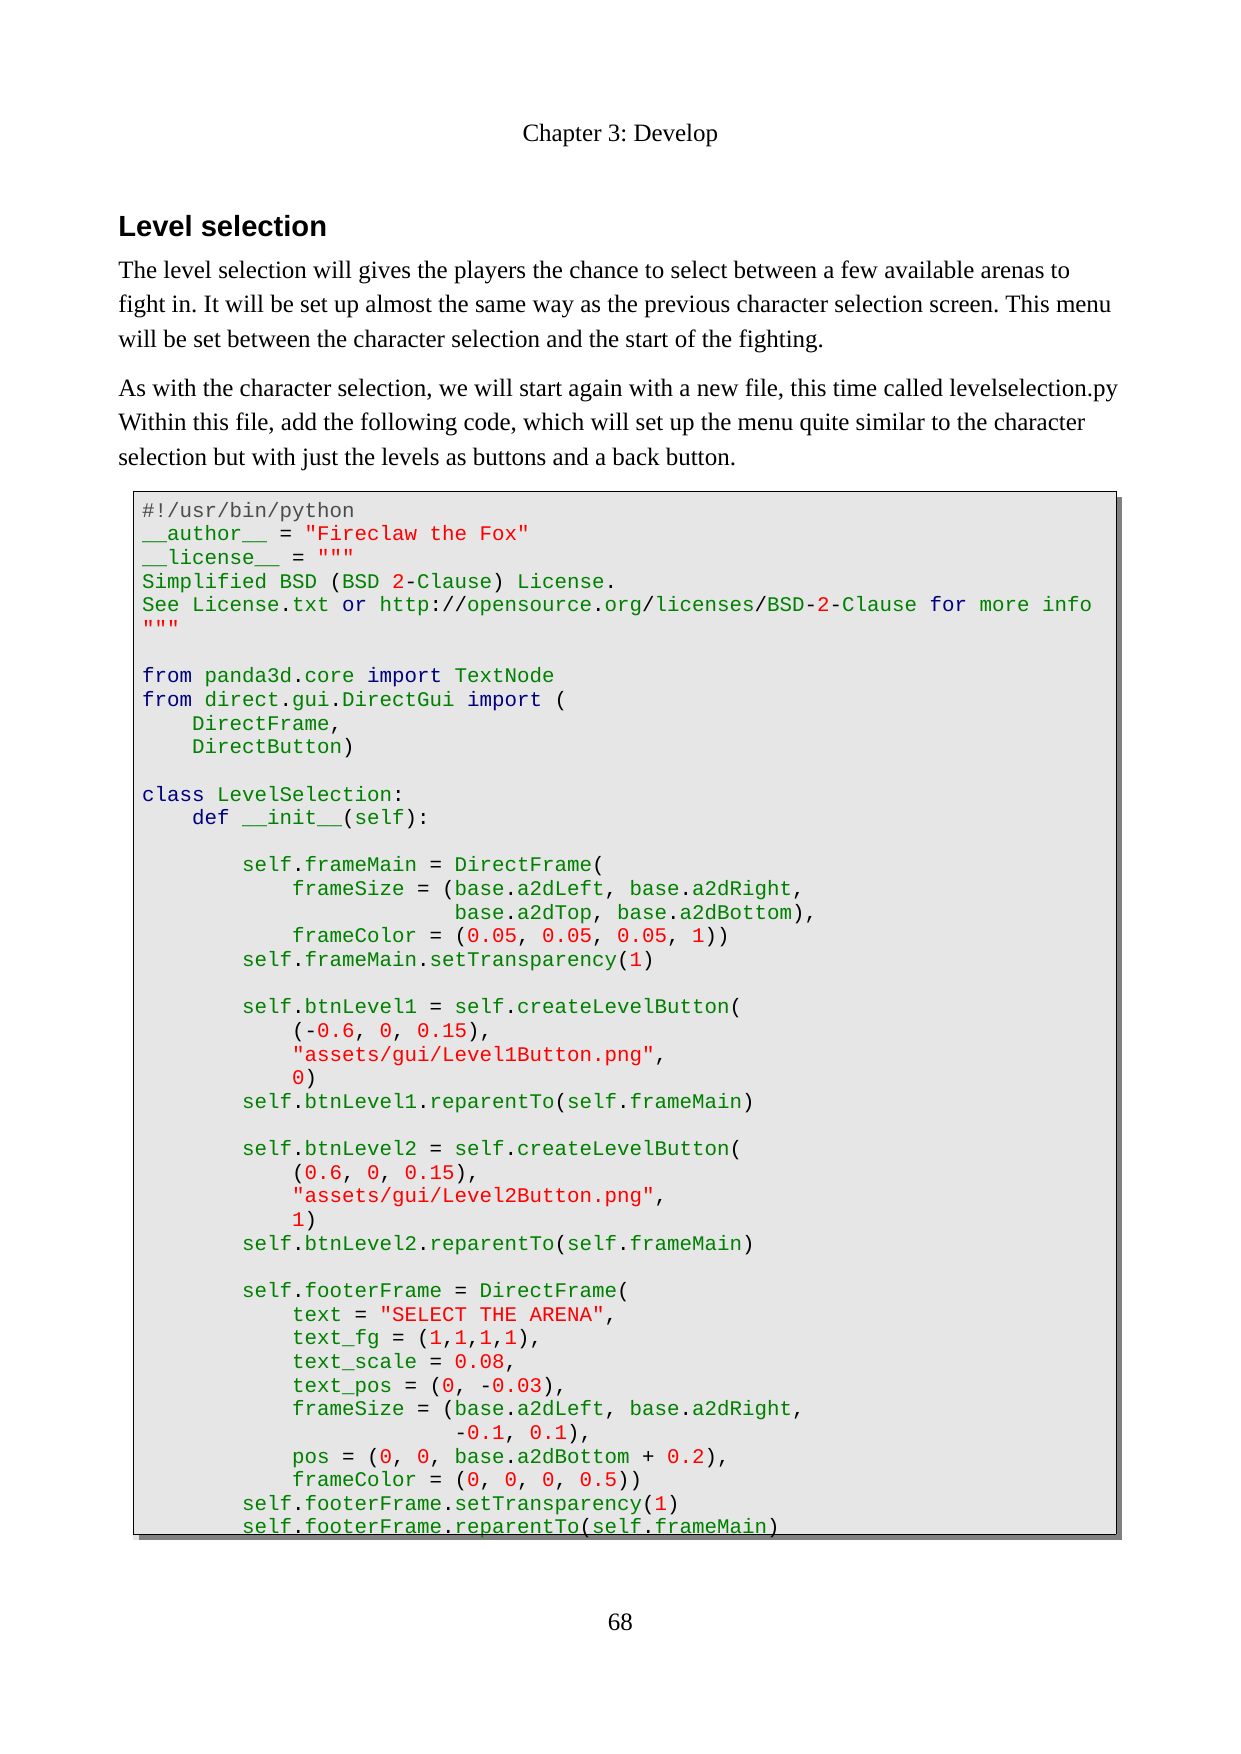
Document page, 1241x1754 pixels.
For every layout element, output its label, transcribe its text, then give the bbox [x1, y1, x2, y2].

text self.frameMain.setTransparency(1) [134, 940, 1116, 964]
text __author__ = "Fireclaw the Fox" [134, 514, 1116, 538]
text 1) [134, 1200, 1116, 1224]
text self.btnLevel2.reparentTo(self.frameMain) [134, 1224, 1116, 1247]
text DirectFrame, [134, 704, 1116, 727]
text class LevelSelection: [134, 774, 1116, 798]
text #!/usr/bin/python [134, 492, 1116, 514]
text text_fg = (1,1,1,1), [134, 1318, 1116, 1342]
text frameSize = (base.a2dLeft, base.a2dRight, [134, 1389, 1116, 1413]
text from direct.gui.DirectGui import ( [134, 680, 1116, 704]
text self.footerFrame.setTransparency(1) [134, 1484, 1116, 1508]
text self.btnLevel1.reparentTo(self.frameMain) [134, 1082, 1116, 1106]
text -0.1, 0.1), [134, 1413, 1116, 1437]
text The level selection will gives the players the chance to select between a few available arenas to fight in. It will be set up almost the same way as the previous character selection screen. This menu will be set between the character selection and the start of the fighting. [118, 255, 1122, 352]
text DirectButton) [134, 727, 1116, 751]
text frameColor = (0.05, 0.05, 0.05, 1)) [134, 916, 1116, 940]
text """ [134, 609, 1116, 633]
text text_pos = (0, -0.03), [134, 1366, 1116, 1389]
text Simplified BSD (BSD 2-Clause) License. [134, 562, 1116, 585]
text "assets/gui/Level1Button.png", [134, 1035, 1116, 1058]
text self.btnLevel2 = self.createLevelButton( [134, 1129, 1116, 1153]
text frameColor = (0, 0, 0, 0.5)) [134, 1460, 1116, 1484]
text See License.txt or http://opensource.org/licenses/BSD-2-Clause for more info [134, 585, 1116, 609]
text pos = (0, 0, base.a2dBottom + 0.2), [134, 1437, 1116, 1460]
text __license__ = """ [134, 538, 1116, 562]
text "assets/gui/Level2Button.png", [134, 1177, 1116, 1200]
text (-0.6, 0, 0.15), [134, 1011, 1116, 1035]
text base.a2dTop, base.a2dBottom), [134, 893, 1116, 916]
text text_scale = 0.08, [134, 1342, 1116, 1366]
text 0) [134, 1058, 1116, 1082]
text As with the character selection, we will start again with a new file, this time called levelselection.py Within this file, add the following code, which will set up the menu quite similar to the character selection but with just the levels as buttons and a back button. [118, 373, 1122, 471]
text (0.6, 0, 0.15), [134, 1153, 1116, 1177]
text self.footerFrame = DirectFrame( [134, 1271, 1116, 1295]
text text = "SELECT THE ARENA", [134, 1295, 1116, 1318]
text self.footerFrame.reparentTo(self.frameMain) [134, 1508, 1116, 1534]
text from panda3d.core import TextNode [134, 656, 1116, 680]
text def __init__(self): [134, 798, 1116, 822]
text self.btnLevel1 = self.createLevelButton( [134, 987, 1116, 1011]
text self.frameMain = DirectFrame( [134, 846, 1116, 869]
subtitle Level selection [118, 209, 1122, 242]
text frameSize = (base.a2dLeft, base.a2dRight, [134, 869, 1116, 893]
